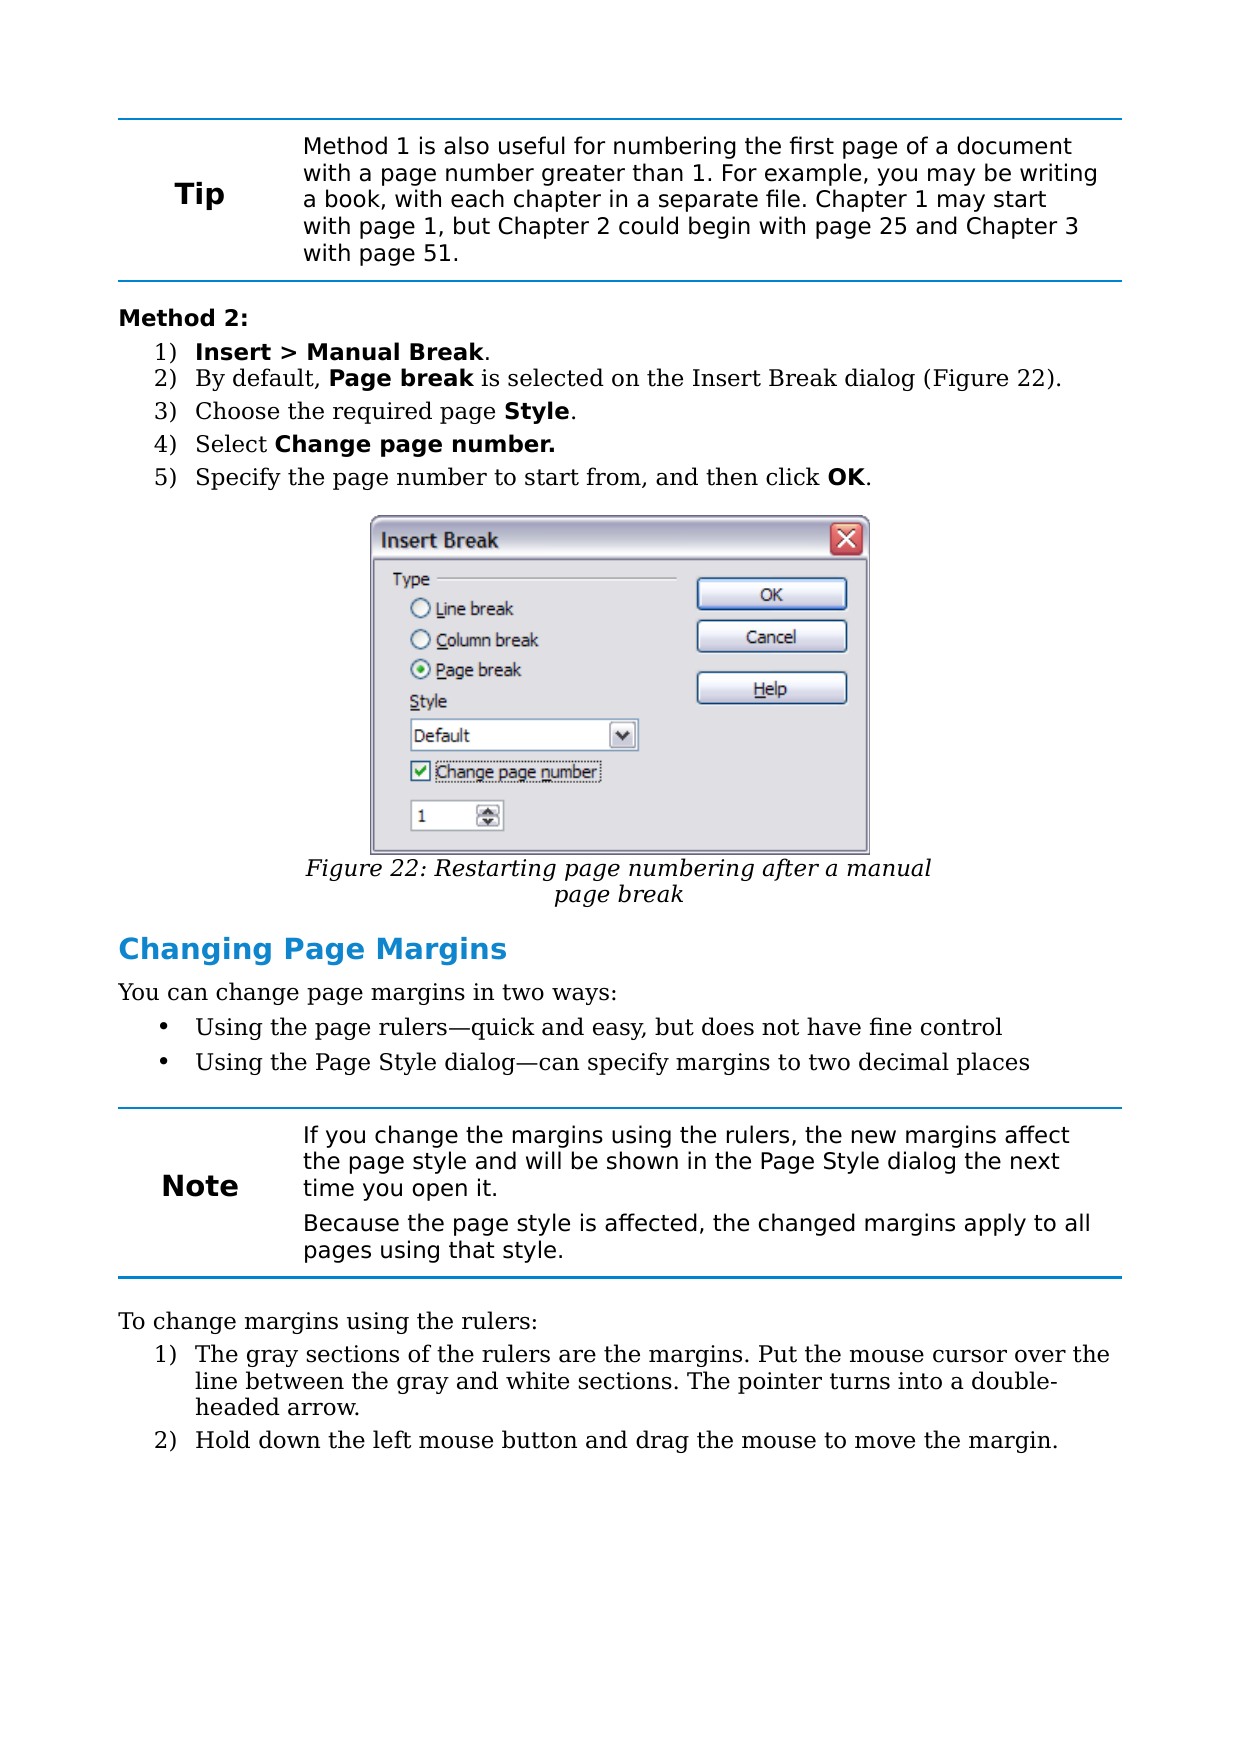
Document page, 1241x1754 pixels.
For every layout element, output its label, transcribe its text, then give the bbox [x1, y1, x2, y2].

list Insert > Manual Break. [177, 338, 1122, 365]
list Using the page rulers—quick and easy, but does not have fine control [156, 1012, 1122, 1041]
list Choose the required page Style. [177, 398, 1122, 425]
list Hold down the left mouse button and drag the mouse to move the margin. [177, 1427, 1122, 1454]
list Method 2: [118, 305, 1122, 332]
list Select Change page number. [177, 431, 1122, 458]
list Using the Page Style dialog—can specify margins to two decimal places [156, 1047, 1122, 1077]
text Figure 22: Restarting page numbering after a manual page break [278, 855, 962, 908]
picture [370, 515, 870, 855]
table_header If you change the margins using the rulers, the new margins affect the page style and will be shown in the Page Style dialog the next time you open it. Because the page style is affected, the changed margins apply to all pages using that style. [281, 1109, 1122, 1276]
list To change margins using the rulers: [118, 1308, 1122, 1335]
subtitle Changing Page Margins [118, 932, 1122, 966]
list Specify the page number to start from, and then click OK. [177, 464, 1122, 491]
table_header Tip [118, 120, 281, 279]
table_header Method 1 is also useful for numbering the first page of a document with a page number greater than 1. For example, you may be writing a book, with each chapter in a separate file. Chapter 1 may start with page 1, but Chapter 2 could begin with page 25 and Chapter 3 with page 51. [281, 120, 1122, 279]
list You can change page margins in two ways: [118, 979, 1122, 1006]
list By default, Page break is selected on the Insert Break dialog (Figure 22). [177, 365, 1122, 392]
list The gray sections of the rulers are the margins. Put the mouse cursor over the line between the gray and white sections. The pointer turns into a double-headed arrow. [177, 1341, 1122, 1421]
table_header Note [118, 1109, 281, 1276]
